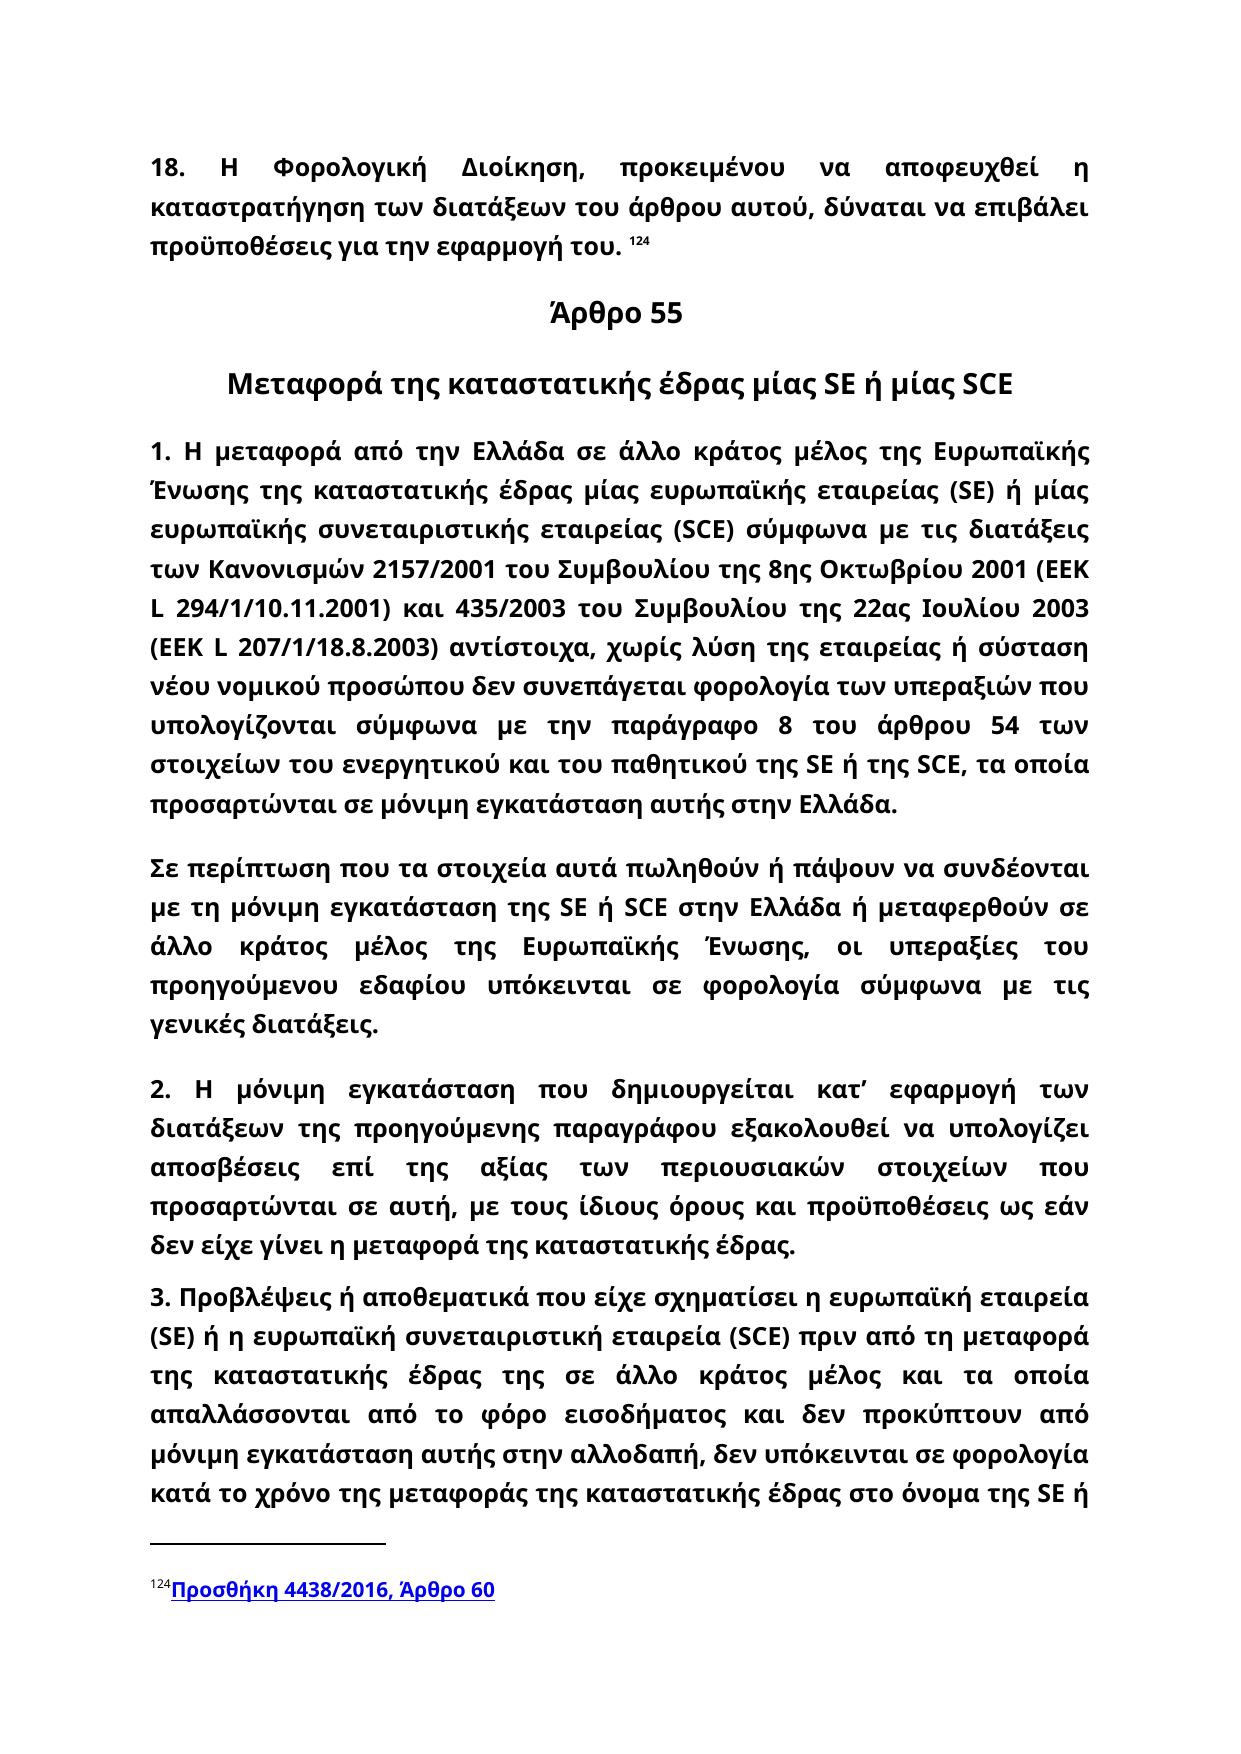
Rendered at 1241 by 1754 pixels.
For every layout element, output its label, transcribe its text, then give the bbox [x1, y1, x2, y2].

subtitle Μεταφορά της καταστατικής έδρας μίας SE ή μίας SCE [150, 363, 1090, 403]
text 18. Η Φορολογική Διοίκηση, προκειμένου να αποφευχθεί η καταστρατήγηση των διατάξεων του άρθρου αυτού, δύναται να επιβάλει προϋποθέσεις για την εφαρμογή του. [150, 150, 1090, 262]
text 2. Η μόνιμη εγκατάσταση που δημιουργείται κατ’ εφαρμογή των διατάξεων της προηγούμενης παραγράφου εξακολουθεί να υπολογίζει αποσβέσεις επί της αξίας των περιουσιακών στοιχείων που προσαρτώνται σε αυτή, με τους ίδιους όρους και προϋποθέσεις ως εάν δεν είχε γίνει η μεταφορά της καταστατικής έδρας. [150, 1071, 1090, 1262]
text Σε περίπτωση που τα στοιχεία αυτά πωληθούν ή πάψουν να συνδέονται με τη μόνιμη εγκατάσταση της SE ή SCE στην Ελλάδα ή μεταφερθούν σε άλλο κράτος μέλος της Ευρωπαϊκής Ένωσης, οι υπεραξίες του προηγούμενου εδαφίου υπόκεινται σε φορολογία σύμφωνα με τις γενικές διατάξεις. [150, 850, 1090, 1041]
text 1. Η μεταφορά από την Ελλάδα σε άλλο κράτος μέλος της Ευρωπαϊκής Ένωσης της καταστατικής έδρας μίας ευρωπαϊκής εταιρείας (SE) ή μίας ευρωπαϊκής συνεταιριστικής εταιρείας (SCE) σύμφωνα με τις διατάξεις των Κανονισμών 2157/2001 του Συμβουλίου της 8ης Οκτωβρίου 2001 (ΕΕΚ L 294/1/10.11.2001) και 435/2003 του Συμβουλίου της 22ας Ιουλίου 2003 (ΕΕΚ L 207/1/18.8.2003) αντίστοιχα, χωρίς λύση της εταιρείας ή σύσταση νέου νομικού προσώπου δεν συνεπάγεται φορολογία των υπεραξιών που υπολογίζονται σύμφωνα με την παράγραφο 8 του άρθρου 54 των στοιχείων του ενεργητικού και του παθητικού της SE ή της SCE, τα οποία προσαρτώνται σε μόνιμη εγκατάσταση αυτής στην Ελλάδα. [150, 434, 1090, 820]
text Προσθήκη 4438/2016, Άρθρο 60 [150, 1576, 1090, 1604]
text 3. Προβλέψεις ή αποθεματικά που είχε σχηματίσει η ευρωπαϊκή εταιρεία (SE) ή η ευρωπαϊκή συνεταιριστική εταιρεία (SCE) πριν από τη μεταφορά της καταστατικής έδρας της σε άλλο κράτος μέλος και τα οποία απαλλάσσονται από το φόρο εισοδήματος και δεν προκύπτουν από μόνιμη εγκατάσταση αυτής στην αλλοδαπή, δεν υπόκεινται σε φορολογία κατά το χρόνο της μεταφοράς της καταστατικής έδρας στο όνομα της SE ή [150, 1279, 1090, 1509]
subtitle Άρθρο 55 [150, 292, 1090, 332]
